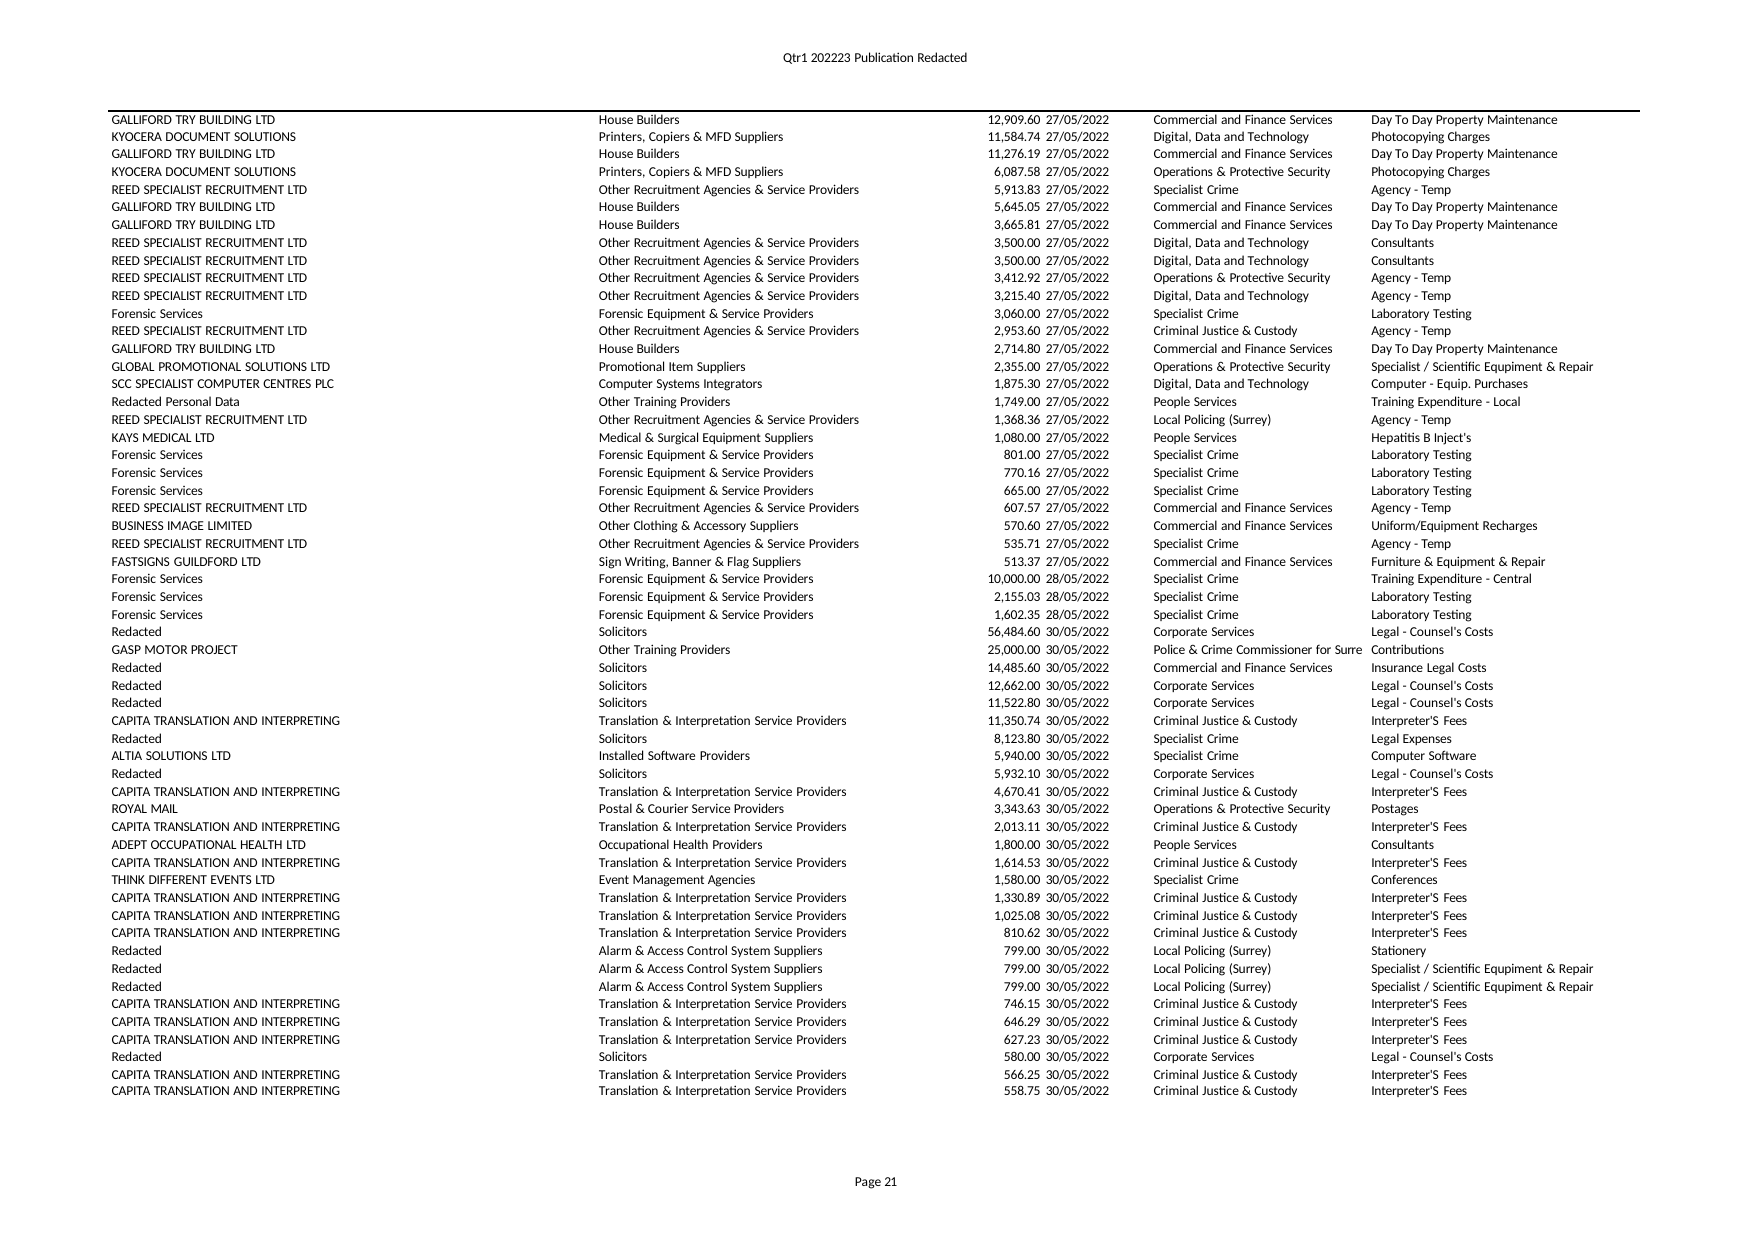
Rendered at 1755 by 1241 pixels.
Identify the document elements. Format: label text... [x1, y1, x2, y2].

table_cell 1,025.08 [960, 908, 1042, 925]
table_cell Digital, Data and Technology [1150, 235, 1368, 252]
table_cell Solicitors [596, 1049, 960, 1067]
table_cell Specialist Crime [1150, 731, 1368, 748]
table_cell 27/05/2022 [1043, 306, 1150, 323]
table_cell 30/05/2022 [1043, 731, 1150, 748]
table_cell Corporate Services [1150, 695, 1368, 713]
table_cell 27/05/2022 [1043, 146, 1150, 164]
table_cell Commercial and Finance Services [1150, 500, 1368, 518]
table_cell Medical & Surgical Equipment Suppliers [596, 430, 960, 447]
table_cell 30/05/2022 [1043, 642, 1150, 660]
table_cell 30/05/2022 [1043, 819, 1150, 837]
table_cell Criminal Justice & Custody [1150, 1032, 1368, 1049]
table_cell 11,584.74 [960, 129, 1042, 146]
table_cell 30/05/2022 [1043, 837, 1150, 854]
table_cell Legal - Counsel's Costs [1368, 1049, 1640, 1067]
table_cell Local Policing (Surrey) [1150, 943, 1368, 961]
table_cell 607.57 [960, 500, 1042, 518]
table_cell Specialist Crime [1150, 465, 1368, 483]
table_cell Interpreter'S Fees [1368, 855, 1640, 872]
table_cell 2,714.80 [960, 341, 1042, 359]
table_cell 665.00 [960, 483, 1042, 500]
table_cell Other Recruitment Agencies & Service Providers [596, 412, 960, 429]
table_cell Other Recruitment Agencies & Service Providers [596, 536, 960, 553]
table_cell 30/05/2022 [1043, 979, 1150, 996]
table_cell House Builders [596, 341, 960, 359]
table_cell Translation & Interpretation Service Providers [596, 819, 960, 837]
table_cell Alarm & Access Control System Suppliers [596, 943, 960, 961]
table_cell 30/05/2022 [1043, 996, 1150, 1014]
table_cell GALLIFORD TRY BUILDING LTD [108, 199, 596, 217]
table_cell Translation & Interpretation Service Providers [596, 996, 960, 1014]
table_cell REED SPECIALIST RECRUITMENT LTD [108, 323, 596, 341]
table_cell 1,330.89 [960, 890, 1042, 908]
table_cell Operations & Protective Security [1150, 270, 1368, 288]
table_cell Specialist Crime [1150, 872, 1368, 890]
table_cell 30/05/2022 [1043, 784, 1150, 801]
table_cell Commercial and Finance Services [1150, 518, 1368, 536]
table_cell 799.00 [960, 979, 1042, 996]
table_cell CAPITA TRANSLATION AND INTERPRETING [108, 819, 596, 837]
table_cell 8,123.80 [960, 731, 1042, 748]
table_cell Forensic Equipment & Service Providers [596, 589, 960, 607]
table_cell Interpreter'S Fees [1368, 784, 1640, 801]
table_cell 27/05/2022 [1043, 518, 1150, 536]
table_cell 3,500.00 [960, 253, 1042, 270]
table_cell Digital, Data and Technology [1150, 288, 1368, 306]
table_cell 27/05/2022 [1043, 270, 1150, 288]
table_cell Specialist Crime [1150, 182, 1368, 199]
table_cell 27/05/2022 [1043, 164, 1150, 182]
table_cell Interpreter'S Fees [1368, 1085, 1640, 1100]
table_cell Computer Systems Integrators [596, 376, 960, 394]
table_cell Occupational Health Providers [596, 837, 960, 854]
table_cell 27/05/2022 [1043, 483, 1150, 500]
table_cell Operations & Protective Security [1150, 164, 1368, 182]
table_cell Translation & Interpretation Service Providers [596, 1032, 960, 1049]
table_cell Forensic Services [108, 447, 596, 465]
table_cell Computer - Equip. Purchases [1368, 376, 1640, 394]
table_cell 1,800.00 [960, 837, 1042, 854]
table_cell Commercial and Finance Services [1150, 341, 1368, 359]
table_cell Criminal Justice & Custody [1150, 713, 1368, 731]
table_cell House Builders [596, 146, 960, 164]
table_cell Laboratory Testing [1368, 589, 1640, 607]
table_cell Specialist Crime [1150, 607, 1368, 624]
table_cell People Services [1150, 837, 1368, 854]
table_cell Criminal Justice & Custody [1150, 1067, 1368, 1085]
table_cell Commercial and Finance Services [1150, 217, 1368, 235]
table_cell Criminal Justice & Custody [1150, 819, 1368, 837]
table_cell Local Policing (Surrey) [1150, 412, 1368, 429]
table_cell 27/05/2022 [1043, 323, 1150, 341]
table_cell 30/05/2022 [1043, 748, 1150, 766]
table_cell Other Training Providers [596, 642, 960, 660]
table_cell REED SPECIALIST RECRUITMENT LTD [108, 536, 596, 553]
table_cell 27/05/2022 [1043, 235, 1150, 252]
table_cell Forensic Services [108, 465, 596, 483]
table_cell Legal - Counsel's Costs [1368, 695, 1640, 713]
table_cell REED SPECIALIST RECRUITMENT LTD [108, 253, 596, 270]
table_cell 3,060.00 [960, 306, 1042, 323]
table_cell 6,087.58 [960, 164, 1042, 182]
table_cell Hepatitis B Inject's [1368, 430, 1640, 447]
table_cell Consultants [1368, 235, 1640, 252]
table_cell Agency - Temp [1368, 323, 1640, 341]
table_cell Local Policing (Surrey) [1150, 979, 1368, 996]
table_cell Solicitors [596, 660, 960, 677]
table_cell People Services [1150, 430, 1368, 447]
table_cell 27/05/2022 [1043, 412, 1150, 429]
table_cell 799.00 [960, 943, 1042, 961]
table_cell House Builders [596, 112, 960, 128]
table_cell Specialist Crime [1150, 571, 1368, 589]
table_cell 30/05/2022 [1043, 624, 1150, 642]
table_cell Other Recruitment Agencies & Service Providers [596, 270, 960, 288]
table_cell Solicitors [596, 678, 960, 695]
table_cell 1,749.00 [960, 394, 1042, 412]
table_cell CAPITA TRANSLATION AND INTERPRETING [108, 855, 596, 872]
table_cell People Services [1150, 394, 1368, 412]
table_cell Interpreter'S Fees [1368, 925, 1640, 943]
table_cell Other Clothing & Accessory Suppliers [596, 518, 960, 536]
table_cell Interpreter'S Fees [1368, 819, 1640, 837]
table_cell 27/05/2022 [1043, 536, 1150, 553]
table_cell Alarm & Access Control System Suppliers [596, 961, 960, 978]
table_cell Specialist / Scientific Equpiment & Repair [1368, 961, 1640, 978]
table_cell 30/05/2022 [1043, 855, 1150, 872]
table_cell 27/05/2022 [1043, 182, 1150, 199]
table_cell Legal Expenses [1368, 731, 1640, 748]
table_cell Laboratory Testing [1368, 607, 1640, 624]
table_cell Redacted [108, 660, 596, 677]
table_cell 14,485.60 [960, 660, 1042, 677]
table_cell THINK DIFFERENT EVENTS LTD [108, 872, 596, 890]
table_cell 5,932.10 [960, 766, 1042, 784]
table_cell Other Recruitment Agencies & Service Providers [596, 182, 960, 199]
table_cell Translation & Interpretation Service Providers [596, 713, 960, 731]
table_cell 558.75 [960, 1085, 1042, 1100]
table_cell Specialist Crime [1150, 447, 1368, 465]
table_cell 580.00 [960, 1049, 1042, 1067]
table_cell 801.00 [960, 447, 1042, 465]
table_cell 770.16 [960, 465, 1042, 483]
table_cell Other Recruitment Agencies & Service Providers [596, 500, 960, 518]
table_cell 27/05/2022 [1043, 465, 1150, 483]
table_cell 30/05/2022 [1043, 660, 1150, 677]
table_cell Digital, Data and Technology [1150, 253, 1368, 270]
table_cell Photocopying Charges [1368, 164, 1640, 182]
table_cell 30/05/2022 [1043, 1049, 1150, 1067]
table_cell 30/05/2022 [1043, 713, 1150, 731]
table_cell Laboratory Testing [1368, 447, 1640, 465]
table_cell Agency - Temp [1368, 288, 1640, 306]
table_cell 3,665.81 [960, 217, 1042, 235]
table_cell Legal - Counsel's Costs [1368, 678, 1640, 695]
table_cell 1,580.00 [960, 872, 1042, 890]
table_cell Police & Crime Commissioner for Surre [1150, 642, 1368, 660]
table_cell Translation & Interpretation Service Providers [596, 855, 960, 872]
table_cell Alarm & Access Control System Suppliers [596, 979, 960, 996]
table_cell 810.62 [960, 925, 1042, 943]
table_cell Printers, Copiers & MFD Suppliers [596, 129, 960, 146]
table_cell 11,350.74 [960, 713, 1042, 731]
table_cell 27/05/2022 [1043, 253, 1150, 270]
table_cell Forensic Equipment & Service Providers [596, 465, 960, 483]
table_cell Forensic Services [108, 483, 596, 500]
table_cell 27/05/2022 [1043, 217, 1150, 235]
table_cell Agency - Temp [1368, 536, 1640, 553]
table_cell Criminal Justice & Custody [1150, 855, 1368, 872]
table_cell CAPITA TRANSLATION AND INTERPRETING [108, 1085, 596, 1100]
table_cell 1,080.00 [960, 430, 1042, 447]
table_cell 12,909.60 [960, 112, 1042, 128]
table_cell Commercial and Finance Services [1150, 199, 1368, 217]
table_cell 2,355.00 [960, 359, 1042, 376]
table_cell Day To Day Property Maintenance [1368, 341, 1640, 359]
table_cell Other Recruitment Agencies & Service Providers [596, 288, 960, 306]
table_cell CAPITA TRANSLATION AND INTERPRETING [108, 996, 596, 1014]
table_cell Other Training Providers [596, 394, 960, 412]
table_cell Specialist Crime [1150, 306, 1368, 323]
table_cell Day To Day Property Maintenance [1368, 217, 1640, 235]
table_cell ADEPT OCCUPATIONAL HEALTH LTD [108, 837, 596, 854]
table_cell Criminal Justice & Custody [1150, 890, 1368, 908]
table_cell Solicitors [596, 766, 960, 784]
table_cell Postages [1368, 801, 1640, 819]
table_cell REED SPECIALIST RECRUITMENT LTD [108, 270, 596, 288]
table_cell 2,155.03 [960, 589, 1042, 607]
table_cell Interpreter'S Fees [1368, 1067, 1640, 1085]
table_cell Criminal Justice & Custody [1150, 323, 1368, 341]
table_cell Training Expenditure - Central [1368, 571, 1640, 589]
table_cell 566.25 [960, 1067, 1042, 1085]
table_cell 3,412.92 [960, 270, 1042, 288]
table_cell Printers, Copiers & MFD Suppliers [596, 164, 960, 182]
table_cell 646.29 [960, 1014, 1042, 1032]
table_cell Redacted [108, 695, 596, 713]
table_cell CAPITA TRANSLATION AND INTERPRETING [108, 1067, 596, 1085]
table_cell Translation & Interpretation Service Providers [596, 925, 960, 943]
table_cell 27/05/2022 [1043, 129, 1150, 146]
table_cell Agency - Temp [1368, 182, 1640, 199]
table_cell 30/05/2022 [1043, 925, 1150, 943]
table_cell Solicitors [596, 731, 960, 748]
table_cell Redacted [108, 961, 596, 978]
table_cell Agency - Temp [1368, 412, 1640, 429]
table_cell Translation & Interpretation Service Providers [596, 890, 960, 908]
table_cell 28/05/2022 [1043, 571, 1150, 589]
table_cell GALLIFORD TRY BUILDING LTD [108, 341, 596, 359]
table_cell 28/05/2022 [1043, 589, 1150, 607]
table_cell 1,614.53 [960, 855, 1042, 872]
table_cell Forensic Services [108, 589, 596, 607]
table_cell Uniform/Equipment Recharges [1368, 518, 1640, 536]
table_cell FASTSIGNS GUILDFORD LTD [108, 554, 596, 571]
table_cell Corporate Services [1150, 766, 1368, 784]
table_cell Laboratory Testing [1368, 306, 1640, 323]
table_cell Furniture & Equipment & Repair [1368, 554, 1640, 571]
table_cell Corporate Services [1150, 624, 1368, 642]
table_cell CAPITA TRANSLATION AND INTERPRETING [108, 890, 596, 908]
table_cell Conferences [1368, 872, 1640, 890]
table_cell 4,670.41 [960, 784, 1042, 801]
table_cell Interpreter'S Fees [1368, 1014, 1640, 1032]
table_cell 513.37 [960, 554, 1042, 571]
table_cell KAYS MEDICAL LTD [108, 430, 596, 447]
table_cell Contributions [1368, 642, 1640, 660]
table_cell Interpreter'S Fees [1368, 1032, 1640, 1049]
table_cell Legal - Counsel's Costs [1368, 624, 1640, 642]
table_cell 30/05/2022 [1043, 961, 1150, 978]
table_cell Commercial and Finance Services [1150, 660, 1368, 677]
table_cell 56,484.60 [960, 624, 1042, 642]
table_cell GALLIFORD TRY BUILDING LTD [108, 112, 596, 128]
table_cell CAPITA TRANSLATION AND INTERPRETING [108, 1014, 596, 1032]
table_cell ROYAL MAIL [108, 801, 596, 819]
table_cell 11,276.19 [960, 146, 1042, 164]
table_cell 30/05/2022 [1043, 908, 1150, 925]
table_cell Solicitors [596, 695, 960, 713]
table_cell House Builders [596, 199, 960, 217]
table_cell Forensic Equipment & Service Providers [596, 571, 960, 589]
table_cell Solicitors [596, 624, 960, 642]
table_cell Forensic Services [108, 607, 596, 624]
table_cell 5,913.83 [960, 182, 1042, 199]
table_cell 627.23 [960, 1032, 1042, 1049]
table_cell Forensic Equipment & Service Providers [596, 483, 960, 500]
table_cell Redacted [108, 943, 596, 961]
table_cell GALLIFORD TRY BUILDING LTD [108, 146, 596, 164]
table_cell 12,662.00 [960, 678, 1042, 695]
table_cell Training Expenditure - Local [1368, 394, 1640, 412]
table_cell ALTIA SOLUTIONS LTD [108, 748, 596, 766]
table_cell 2,953.60 [960, 323, 1042, 341]
table_cell Specialist Crime [1150, 536, 1368, 553]
table_cell GASP MOTOR PROJECT [108, 642, 596, 660]
table_cell Redacted Personal Data [108, 394, 596, 412]
table_cell Translation & Interpretation Service Providers [596, 1067, 960, 1085]
table_cell CAPITA TRANSLATION AND INTERPRETING [108, 1032, 596, 1049]
table_cell REED SPECIALIST RECRUITMENT LTD [108, 182, 596, 199]
table_cell SCC SPECIALIST COMPUTER CENTRES PLC [108, 376, 596, 394]
table_cell 27/05/2022 [1043, 447, 1150, 465]
table_cell Photocopying Charges [1368, 129, 1640, 146]
table_cell Other Recruitment Agencies & Service Providers [596, 323, 960, 341]
table_cell Agency - Temp [1368, 270, 1640, 288]
table_cell 27/05/2022 [1043, 554, 1150, 571]
table_cell GLOBAL PROMOTIONAL SOLUTIONS LTD [108, 359, 596, 376]
table_cell Interpreter'S Fees [1368, 713, 1640, 731]
table_cell 27/05/2022 [1043, 500, 1150, 518]
table_cell Translation & Interpretation Service Providers [596, 908, 960, 925]
table_cell 25,000.00 [960, 642, 1042, 660]
table_cell Specialist / Scientific Equpiment & Repair [1368, 979, 1640, 996]
table_cell Forensic Equipment & Service Providers [596, 447, 960, 465]
table_cell Digital, Data and Technology [1150, 376, 1368, 394]
table_cell CAPITA TRANSLATION AND INTERPRETING [108, 925, 596, 943]
table_cell Interpreter'S Fees [1368, 890, 1640, 908]
table_cell 3,500.00 [960, 235, 1042, 252]
table_cell Insurance Legal Costs [1368, 660, 1640, 677]
table_cell REED SPECIALIST RECRUITMENT LTD [108, 500, 596, 518]
table_cell Laboratory Testing [1368, 483, 1640, 500]
table_cell Forensic Equipment & Service Providers [596, 306, 960, 323]
table_cell 30/05/2022 [1043, 678, 1150, 695]
table_cell 2,013.11 [960, 819, 1042, 837]
table_cell 1,368.36 [960, 412, 1042, 429]
table_cell 535.71 [960, 536, 1042, 553]
table_cell Day To Day Property Maintenance [1368, 199, 1640, 217]
table_cell 3,215.40 [960, 288, 1042, 306]
table_cell Translation & Interpretation Service Providers [596, 1085, 960, 1100]
table_cell Local Policing (Surrey) [1150, 961, 1368, 978]
table_cell 10,000.00 [960, 571, 1042, 589]
table_cell Criminal Justice & Custody [1150, 1014, 1368, 1032]
table_cell Consultants [1368, 253, 1640, 270]
table_cell 30/05/2022 [1043, 1067, 1150, 1085]
table_cell Redacted [108, 766, 596, 784]
table_cell Criminal Justice & Custody [1150, 996, 1368, 1014]
table_cell Forensic Services [108, 571, 596, 589]
table_cell Commercial and Finance Services [1150, 146, 1368, 164]
table_cell Interpreter'S Fees [1368, 908, 1640, 925]
table_cell Specialist Crime [1150, 748, 1368, 766]
table_cell 1,875.30 [960, 376, 1042, 394]
table_cell 30/05/2022 [1043, 1032, 1150, 1049]
table_cell BUSINESS IMAGE LIMITED [108, 518, 596, 536]
table_cell Criminal Justice & Custody [1150, 1085, 1368, 1100]
table_cell Operations & Protective Security [1150, 801, 1368, 819]
table_cell Installed Software Providers [596, 748, 960, 766]
table_cell Redacted [108, 731, 596, 748]
table_cell Interpreter'S Fees [1368, 996, 1640, 1014]
table_cell House Builders [596, 217, 960, 235]
table_cell Postal & Courier Service Providers [596, 801, 960, 819]
table_cell Specialist Crime [1150, 483, 1368, 500]
table_cell 27/05/2022 [1043, 199, 1150, 217]
table_cell 27/05/2022 [1043, 394, 1150, 412]
table_cell Promotional Item Suppliers [596, 359, 960, 376]
table_cell Translation & Interpretation Service Providers [596, 784, 960, 801]
table_cell Commercial and Finance Services [1150, 112, 1368, 128]
table_cell 27/05/2022 [1043, 341, 1150, 359]
table_cell Day To Day Property Maintenance [1368, 112, 1640, 128]
table_cell 30/05/2022 [1043, 801, 1150, 819]
table_cell Digital, Data and Technology [1150, 129, 1368, 146]
table_cell GALLIFORD TRY BUILDING LTD [108, 217, 596, 235]
table_cell 5,940.00 [960, 748, 1042, 766]
table_cell Stationery [1368, 943, 1640, 961]
table_cell Corporate Services [1150, 678, 1368, 695]
table_cell Redacted [108, 1049, 596, 1067]
table_cell 27/05/2022 [1043, 288, 1150, 306]
table_cell 27/05/2022 [1043, 112, 1150, 128]
table_cell 27/05/2022 [1043, 430, 1150, 447]
table_cell 1,602.35 [960, 607, 1042, 624]
table_cell Other Recruitment Agencies & Service Providers [596, 235, 960, 252]
table_cell 30/05/2022 [1043, 766, 1150, 784]
table_cell Operations & Protective Security [1150, 359, 1368, 376]
table_cell Redacted [108, 979, 596, 996]
table_cell Computer Software [1368, 748, 1640, 766]
table_cell Specialist / Scientific Equpiment & Repair [1368, 359, 1640, 376]
table_cell Event Management Agencies [596, 872, 960, 890]
table_cell 30/05/2022 [1043, 1085, 1150, 1100]
table_cell Commercial and Finance Services [1150, 554, 1368, 571]
table_cell Forensic Services [108, 306, 596, 323]
table_cell Legal - Counsel's Costs [1368, 766, 1640, 784]
table_cell Translation & Interpretation Service Providers [596, 1014, 960, 1032]
table_cell Criminal Justice & Custody [1150, 784, 1368, 801]
table_cell 30/05/2022 [1043, 695, 1150, 713]
table_cell 27/05/2022 [1043, 376, 1150, 394]
table_cell Forensic Equipment & Service Providers [596, 607, 960, 624]
table_cell Redacted [108, 624, 596, 642]
table_cell Laboratory Testing [1368, 465, 1640, 483]
table_cell 5,645.05 [960, 199, 1042, 217]
table_cell REED SPECIALIST RECRUITMENT LTD [108, 288, 596, 306]
table_cell 746.15 [960, 996, 1042, 1014]
table_cell Agency - Temp [1368, 500, 1640, 518]
table_cell KYOCERA DOCUMENT SOLUTIONS [108, 129, 596, 146]
table_cell 28/05/2022 [1043, 607, 1150, 624]
table_cell Other Recruitment Agencies & Service Providers [596, 253, 960, 270]
table_cell REED SPECIALIST RECRUITMENT LTD [108, 235, 596, 252]
table_cell Criminal Justice & Custody [1150, 925, 1368, 943]
table_cell 570.60 [960, 518, 1042, 536]
table_cell Day To Day Property Maintenance [1368, 146, 1640, 164]
table_cell 3,343.63 [960, 801, 1042, 819]
table_cell 30/05/2022 [1043, 890, 1150, 908]
table_cell CAPITA TRANSLATION AND INTERPRETING [108, 713, 596, 731]
table_cell Corporate Services [1150, 1049, 1368, 1067]
table_cell 30/05/2022 [1043, 1014, 1150, 1032]
table_cell 799.00 [960, 961, 1042, 978]
table_cell 30/05/2022 [1043, 872, 1150, 890]
table_cell CAPITA TRANSLATION AND INTERPRETING [108, 908, 596, 925]
table_cell Specialist Crime [1150, 589, 1368, 607]
table_cell 30/05/2022 [1043, 943, 1150, 961]
table_cell 27/05/2022 [1043, 359, 1150, 376]
table_cell Redacted [108, 678, 596, 695]
table_cell REED SPECIALIST RECRUITMENT LTD [108, 412, 596, 429]
table_cell KYOCERA DOCUMENT SOLUTIONS [108, 164, 596, 182]
table_cell CAPITA TRANSLATION AND INTERPRETING [108, 784, 596, 801]
table_cell Criminal Justice & Custody [1150, 908, 1368, 925]
table_cell Sign Writing, Banner & Flag Suppliers [596, 554, 960, 571]
table_cell Consultants [1368, 837, 1640, 854]
table_cell 11,522.80 [960, 695, 1042, 713]
